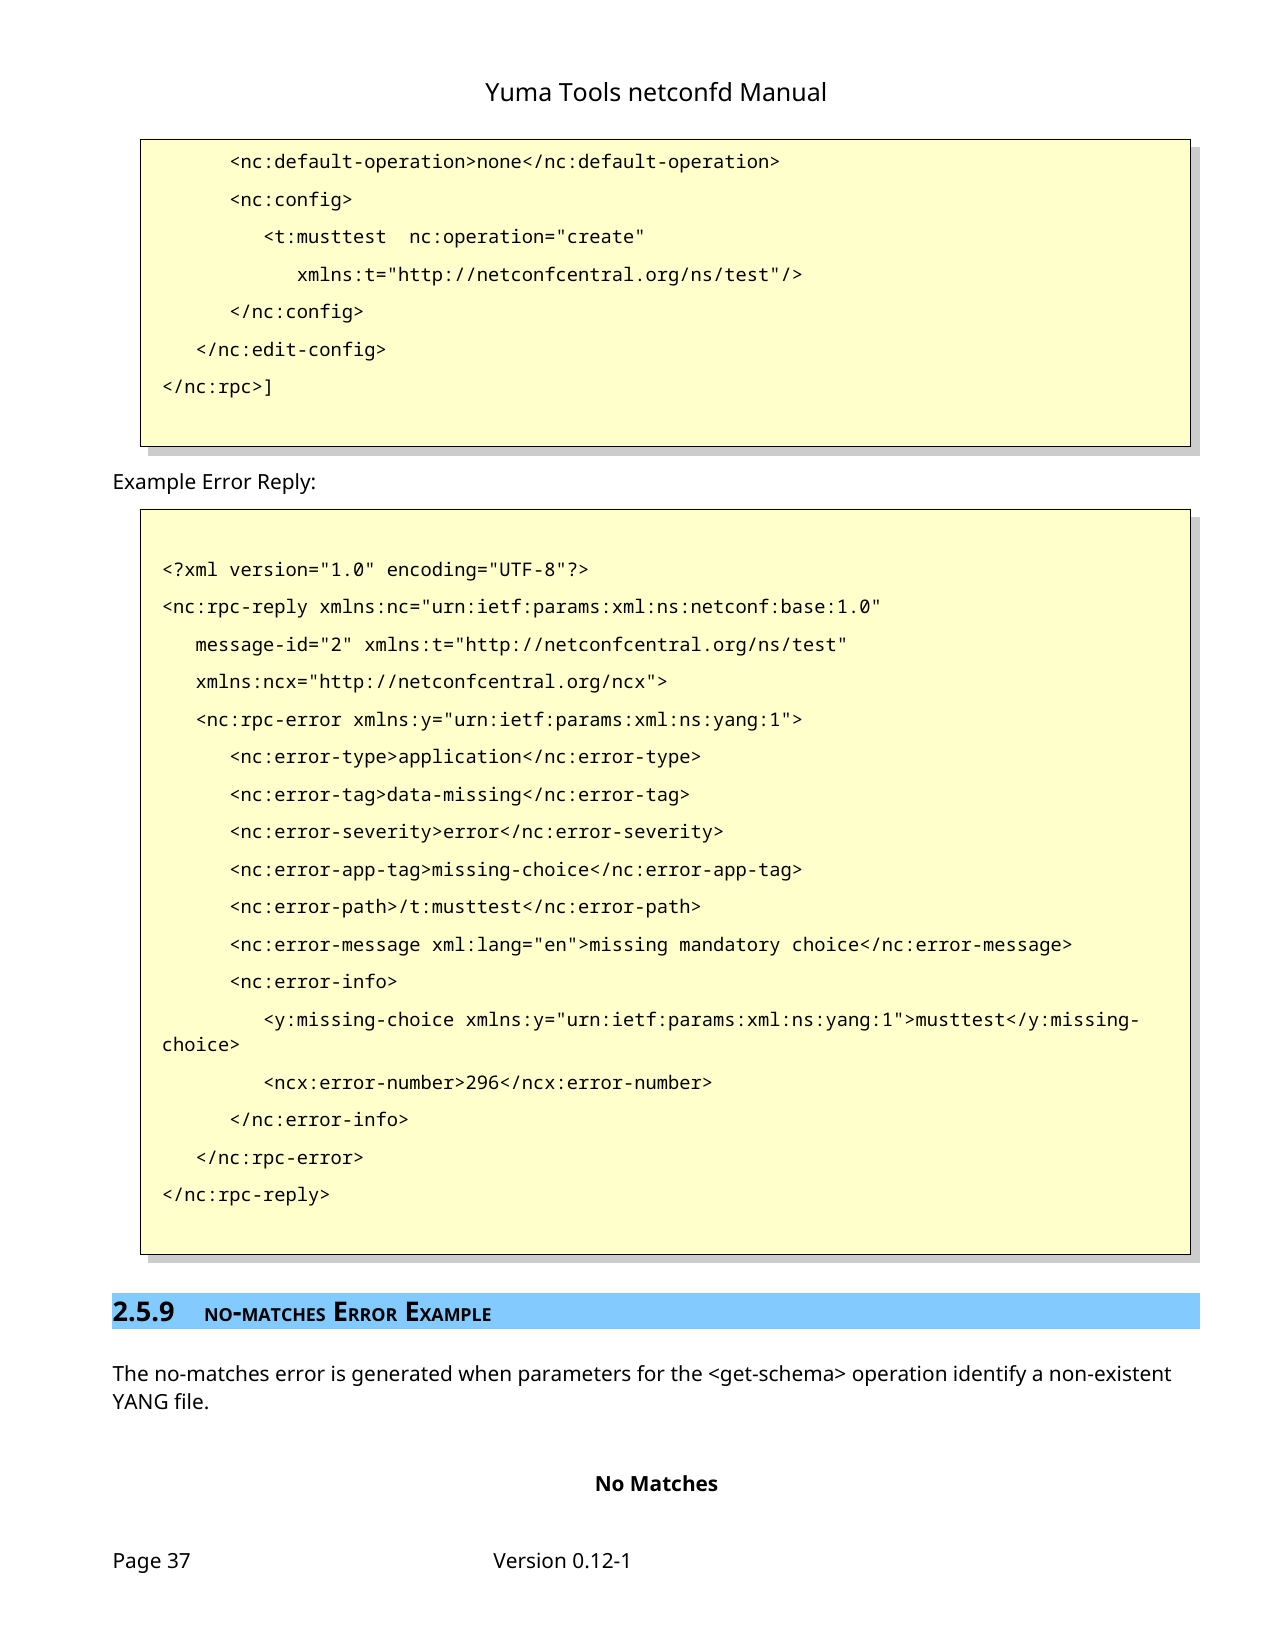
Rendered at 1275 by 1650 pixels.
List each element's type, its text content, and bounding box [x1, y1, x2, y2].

text <nc:rpc-error xmlns:y="urn:ietf:params:xml:ns:yang:1"> [141, 696, 1190, 731]
text <ncx:error-number>296</ncx:error-number> [141, 1059, 1190, 1094]
text <nc:rpc-reply xmlns:nc="urn:ietf:params:xml:ns:netconf:base:1.0" [141, 583, 1190, 619]
text <t:musttest nc:operation="create" [141, 213, 1190, 249]
text <nc:default-operation>none</nc:default-operation> [141, 140, 1190, 174]
text The no-matches error is generated when parameters for the <get-schema> operation identify a non-existent YANG file. [112, 1359, 1200, 1416]
text xmlns:ncx="http://netconfcentral.org/ncx"> [141, 658, 1190, 694]
text <?xml version="1.0" encoding="UTF-8"?> [141, 546, 1190, 581]
text <nc:config> [141, 176, 1190, 212]
text </nc:error-info> [141, 1096, 1190, 1132]
text xmlns:t="http://netconfcentral.org/ns/test"/> [141, 251, 1190, 287]
subtitle No Matches [127, 1469, 1185, 1497]
text <y:missing-choice xmlns:y="urn:ietf:params:xml:ns:yang:1">musttest</y:missing-choice> [141, 996, 1190, 1057]
subtitle no-matches Error Example [112, 1293, 1200, 1329]
text </nc:edit-config> [141, 326, 1190, 362]
text <nc:error-type>application</nc:error-type> [141, 733, 1190, 769]
text <nc:error-path>/t:musttest</nc:error-path> [141, 883, 1190, 919]
text </nc:config> [141, 288, 1190, 324]
text <nc:error-severity>error</nc:error-severity> [141, 808, 1190, 844]
text <nc:error-app-tag>missing-choice</nc:error-app-tag> [141, 846, 1190, 881]
text </nc:rpc-error> [141, 1134, 1190, 1169]
text <nc:error-tag>data-missing</nc:error-tag> [141, 771, 1190, 806]
text <nc:error-message xml:lang="en">missing mandatory choice</nc:error-message> [141, 921, 1190, 956]
text Example Error Reply: [112, 467, 1200, 496]
text <nc:error-info> [141, 958, 1190, 994]
text </nc:rpc-reply> [141, 1171, 1190, 1207]
text </nc:rpc>] [141, 363, 1190, 399]
text message-id="2" xmlns:t="http://netconfcentral.org/ns/test" [141, 621, 1190, 656]
